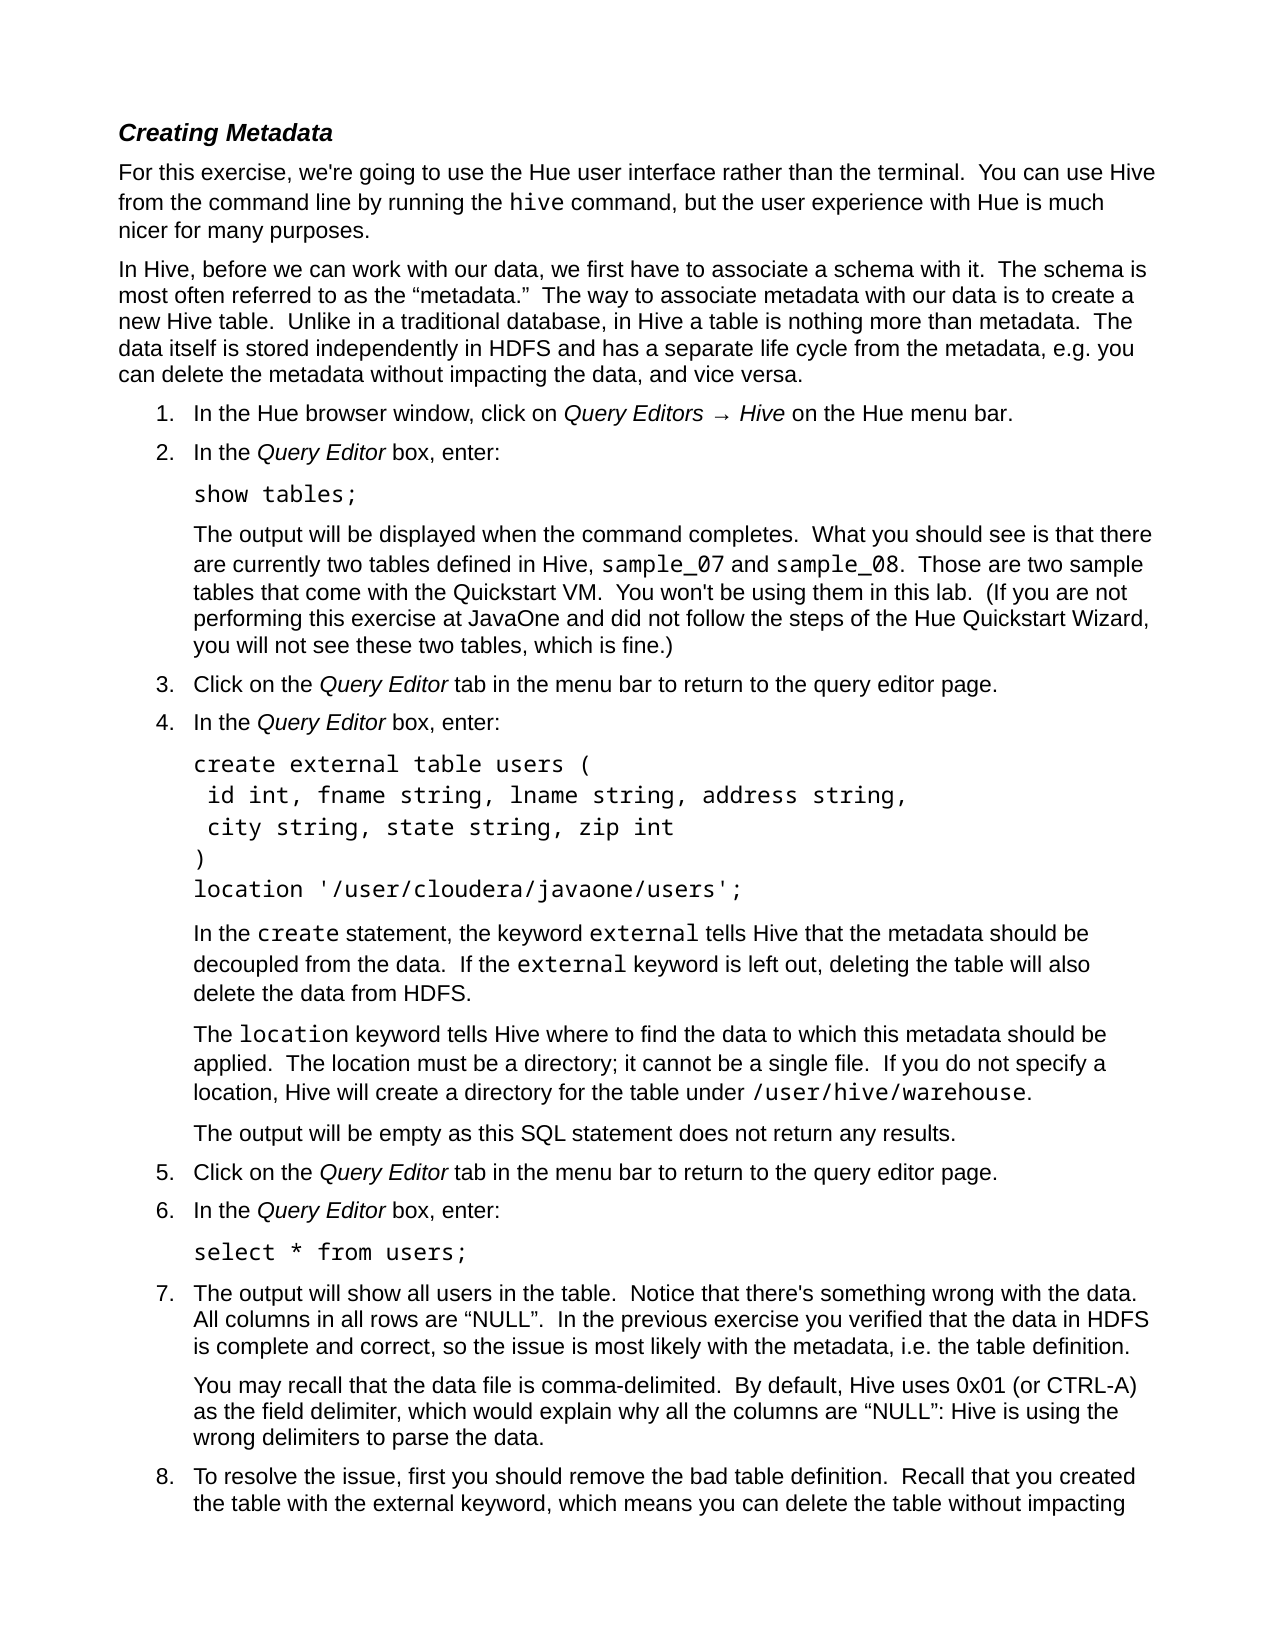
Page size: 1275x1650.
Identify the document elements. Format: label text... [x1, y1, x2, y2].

list In the Query Editor box, enter: [156, 709, 1157, 736]
text For this exercise, we're going to use the Hue user interface rather than the terminal. You can use Hive from the command line by running the hive command, but the user experience with Hue is much nicer for many purposes. [118, 159, 1157, 243]
list You may recall that the data file is comma-delimited. By default, Hive uses 0x01 (or CTRL-A) as the field delimiter, which would explain why all the columns are “NULL”: Hive is using the wrong delimiters to parse the data. [156, 1372, 1157, 1451]
list show tables; [156, 478, 1157, 509]
list In the Query Editor box, enter: [156, 439, 1157, 465]
list In the create statement, the keyword external tells Hive that the metadata should be decoupled from the data. If the external keyword is left out, deleting the table will also delete the data from HDFS. [156, 917, 1157, 1006]
subtitle Creating Metadata [118, 118, 1157, 147]
list Click on the Query Editor tab in the menu bar to return to the query editor page. [156, 1158, 1157, 1185]
list create external table users ( id int, fname string, lname string, address string, city string, state string, zip int ) location '/user/cloudera/javaone/users'; [156, 748, 1157, 904]
list In the Query Editor box, enter: [156, 1197, 1157, 1224]
list In the Hue browser window, click on Query Editors → Hive on the Hue menu bar. [156, 400, 1157, 426]
list The output will show all users in the table. Notice that there's something wrong with the data. All columns in all rows are “NULL”. In the previous exercise you verified that the data in HDFS is complete and correct, so the issue is most likely with the metadata, i.e. the table definition. [156, 1280, 1157, 1359]
list The output will be empty as this SQL statement does not return any results. [156, 1120, 1157, 1146]
text In Hive, before we can work with our data, we first have to associate a schema with it. The schema is most often referred to as the “metadata.” The way to associate metadata with our data is to create a new Hive table. Unlike in a traditional database, in Hive a table is nothing more than metadata. The data itself is stored independently in HDFS and has a separate life cycle from the metadata, e.g. you can delete the metadata without impacting the data, and vice versa. [118, 256, 1157, 387]
list The output will be displayed when the command completes. What you should see is that there are currently two tables defined in Hive, sample_07 and sample_08. Those are two sample tables that come with the Quickstart VM. You won't be using them in this lab. (If you are not performing this exercise at JavaOne and did not follow the steps of the Hue Quickstart Wizard, you will not see these two tables, which is fine.) [156, 521, 1157, 658]
list select * from users; [156, 1236, 1157, 1267]
list Click on the Query Editor tab in the menu bar to return to the query editor page. [156, 671, 1157, 697]
list To resolve the issue, first you should remove the bad table definition. Recall that you created the table with the external keyword, which means you can delete the table without impacting [156, 1463, 1157, 1516]
list The location keyword tells Hive where to find the data to which this metadata should be applied. The location must be a directory; it cannot be a single file. If you do not specify a location, Hive will create a directory for the table under /user/hive/warehouse. [156, 1018, 1157, 1107]
